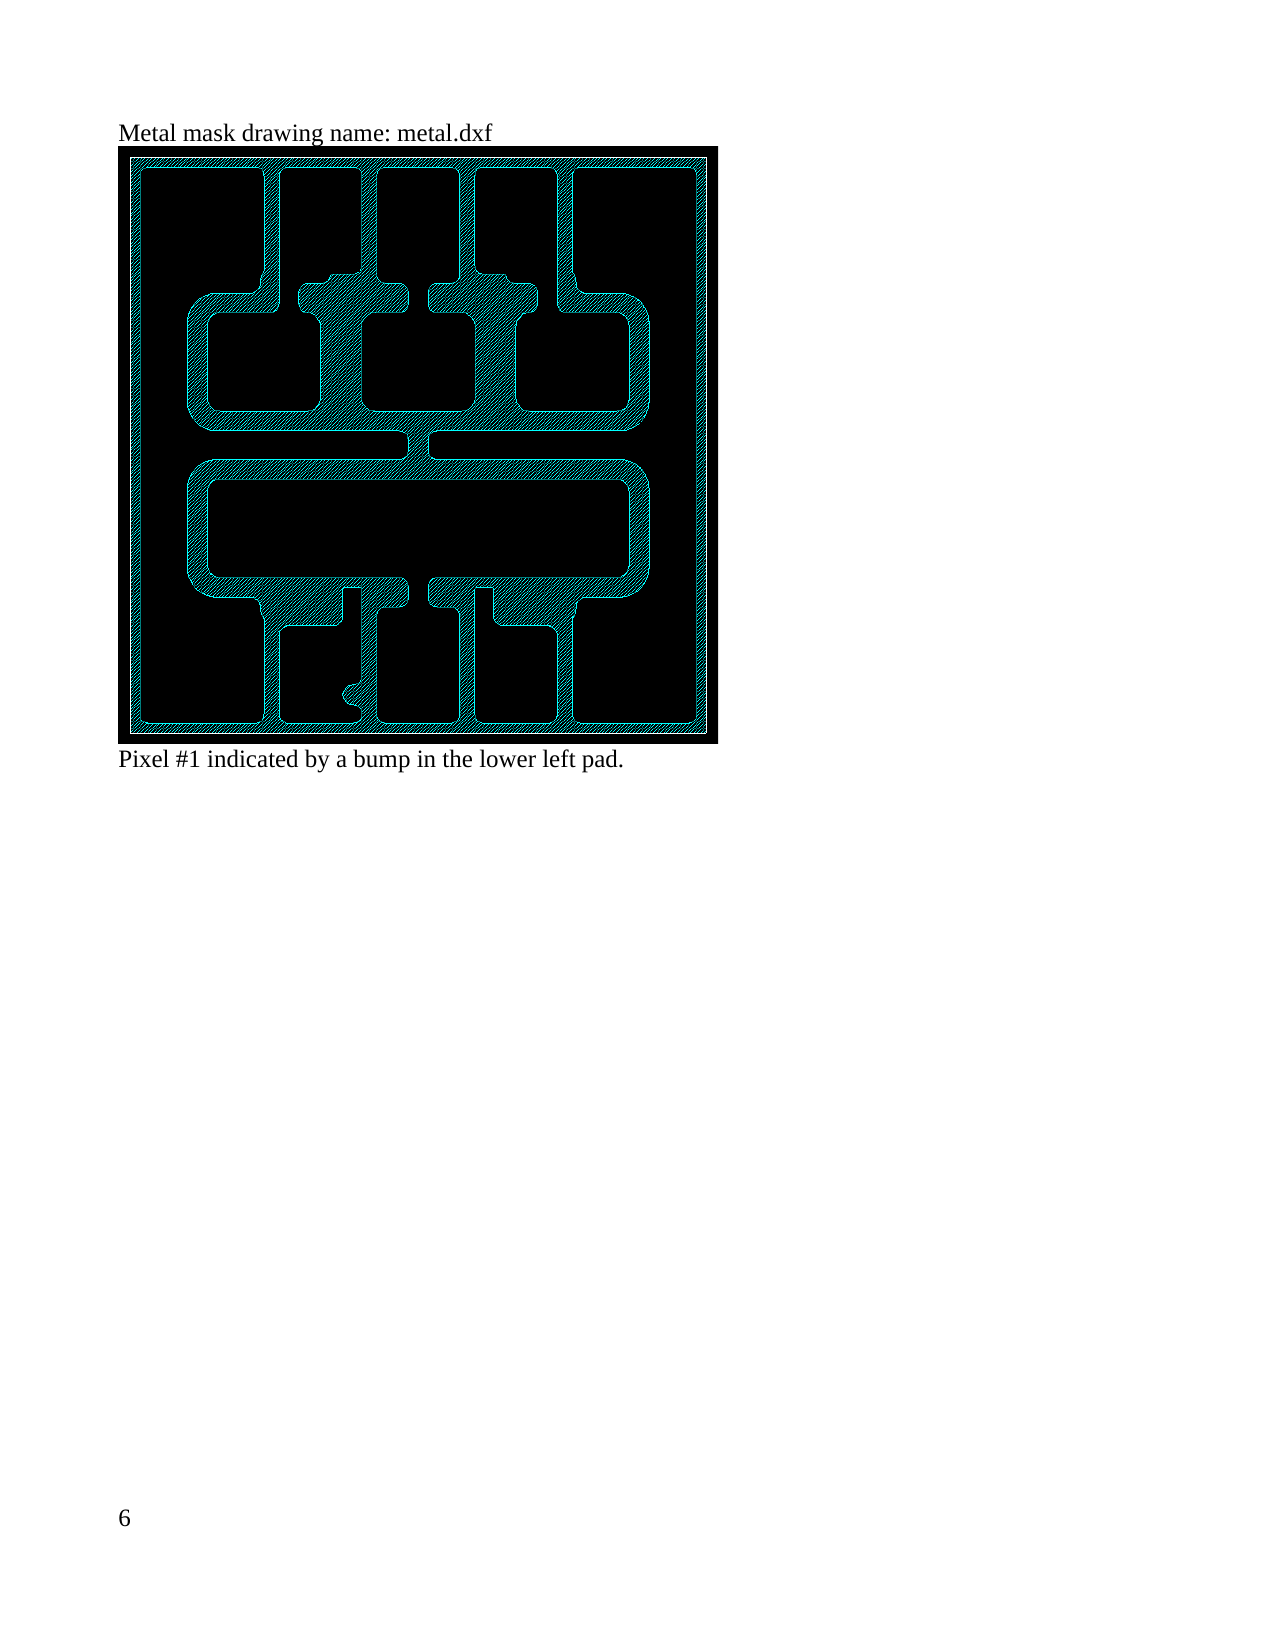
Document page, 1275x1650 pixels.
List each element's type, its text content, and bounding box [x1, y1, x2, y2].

text Metal mask drawing name: metal.dxf [118, 118, 1157, 147]
picture [118, 146, 719, 744]
text Pixel #1 indicated by a bump in the lower left pad. [118, 744, 1157, 773]
